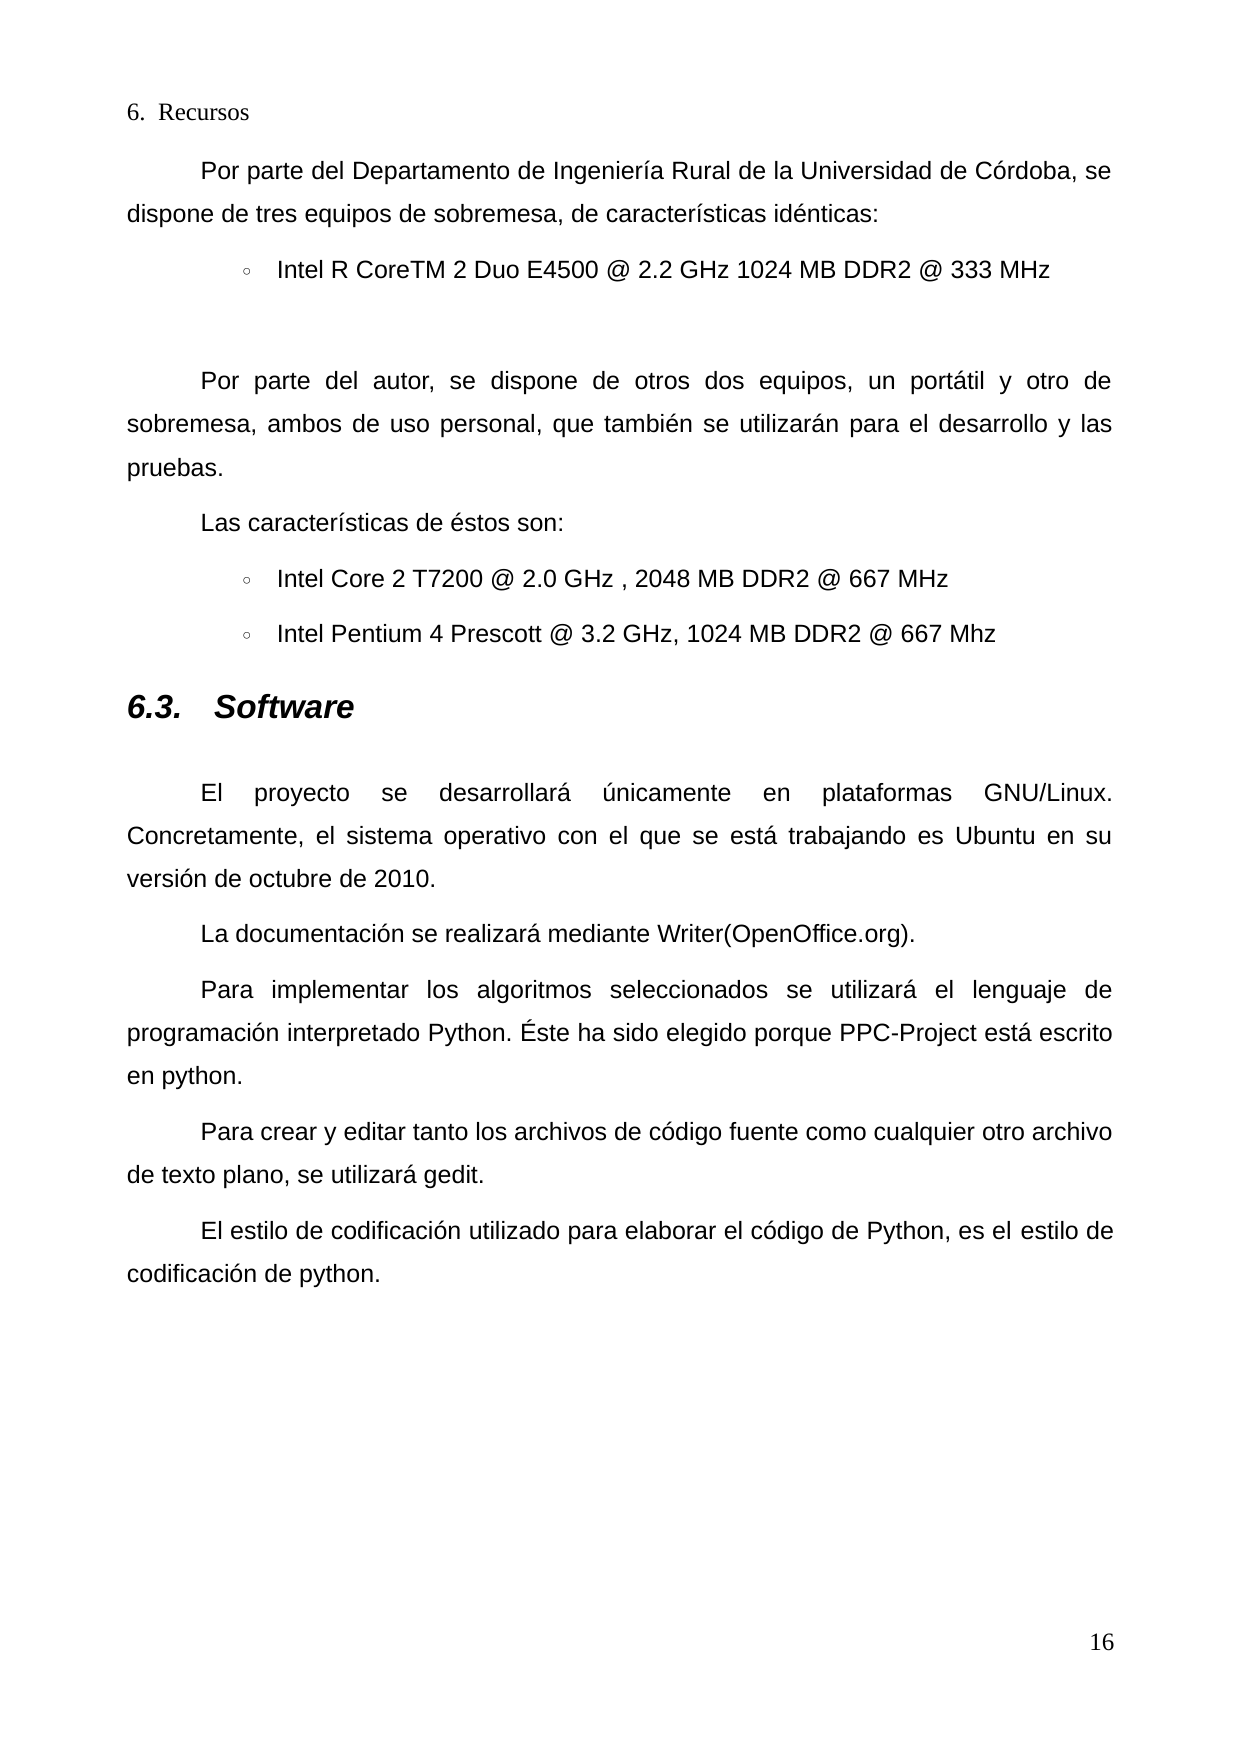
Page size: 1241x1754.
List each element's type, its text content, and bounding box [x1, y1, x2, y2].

text Para crear y editar tanto los archivos de código fuente como cualquier otro archivo de texto plano, se utilizará gedit. [127, 1117, 1114, 1189]
text Por parte del autor, se dispone de otros dos equipos, un portátil y otro de sobremesa, ambos de uso personal, que también se utilizarán para el desarrollo y las pruebas. [127, 366, 1114, 481]
text El proyecto se desarrollará únicamente en plataformas GNU/Linux. Concretamente, el sistema operativo con el que se está trabajando es Ubuntu en su versión de octubre de 2010. [127, 777, 1114, 892]
list Intel R CoreTM 2 Duo E4500 @ 2.2 GHz 1024 MB DDR2 @ 333 MHz [239, 255, 1114, 284]
text La documentación se realizará mediante Writer(OpenOffice.org). [127, 919, 1114, 948]
list Intel Pentium 4 Prescott @ 3.2 GHz, 1024 MB DDR2 @ 667 Mhz [239, 619, 1114, 648]
list Intel Core 2 T7200 @ 2.0 GHz , 2048 MB DDR2 @ 667 MHz [239, 564, 1114, 592]
text Por parte del Departamento de Ingeniería Rural de la Universidad de Córdoba, se dispone de tres equipos de sobremesa, de características idénticas: [127, 156, 1114, 228]
subtitle Software [127, 687, 1114, 725]
text El estilo de codificación utilizado para elaborar el código de Python, es el estilo de codificación de python. [127, 1216, 1114, 1287]
text Para implementar los algoritmos seleccionados se utilizará el lenguaje de programación interpretado Python. Éste ha sido elegido porque PPC-Project está escrito en python. [127, 975, 1114, 1090]
text Las características de éstos son: [127, 508, 1114, 537]
